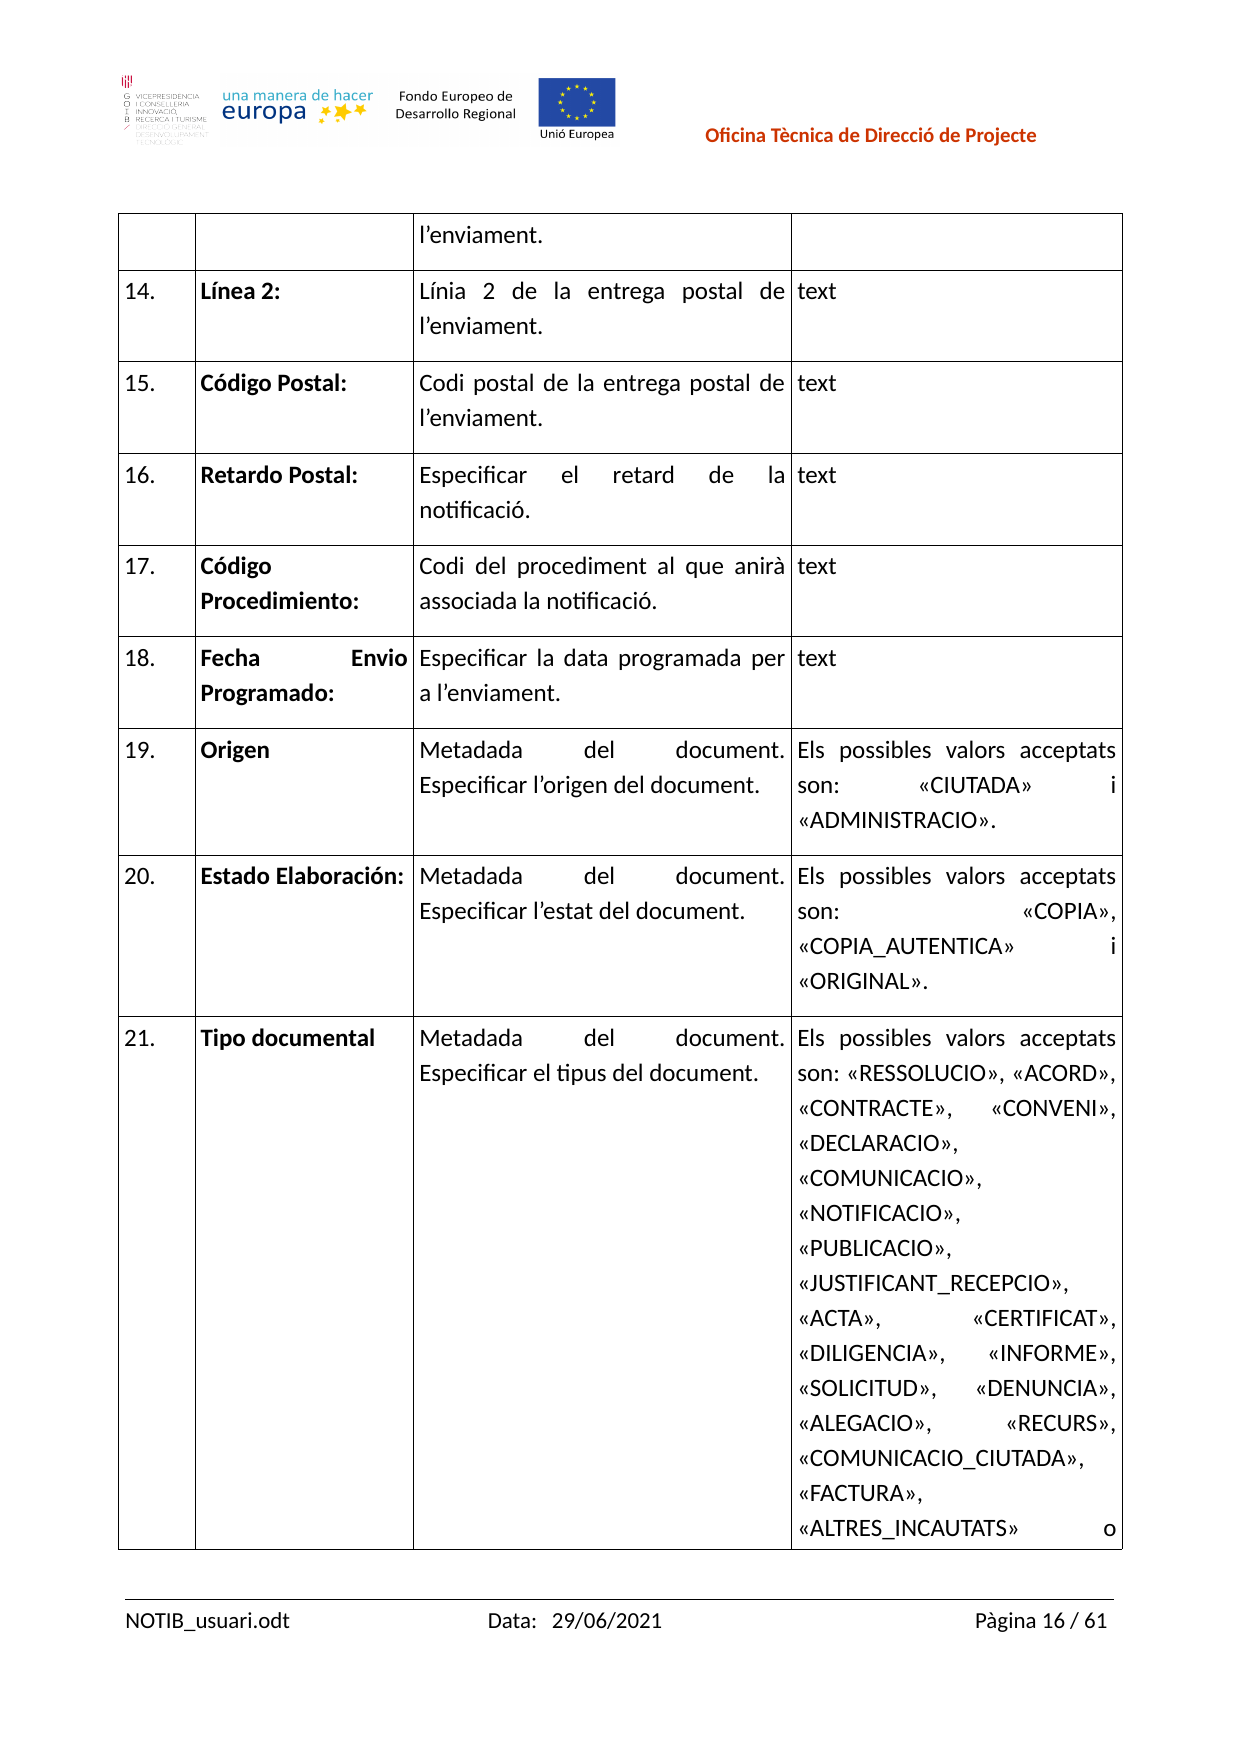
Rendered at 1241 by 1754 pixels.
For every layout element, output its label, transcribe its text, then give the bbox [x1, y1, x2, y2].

table_cell 14. [119, 271, 195, 361]
table_cell Metadada del document. Especificar el tipus del document. [414, 1017, 791, 1548]
table_cell 21. [119, 1017, 195, 1548]
picture [118, 73, 213, 147]
table_cell Fecha Envio Programado: [196, 637, 413, 728]
table_cell 15. [119, 362, 195, 453]
table_cell Els possibles valors acceptats son: «CIUTADA» i «ADMINISTRACIO». [792, 729, 1122, 855]
table_cell text [792, 271, 1122, 361]
table_cell 17. [119, 546, 195, 636]
table_cell 20. [119, 856, 195, 1016]
table_cell Código Procedimiento: [196, 546, 413, 636]
table_cell text [792, 362, 1122, 453]
table_cell 18. [119, 637, 195, 728]
table_cell Línia 2 de la entrega postal de l’enviament. [414, 271, 791, 361]
table_cell [792, 214, 1122, 270]
table_cell 19. [119, 729, 195, 855]
table_cell Metadada del document. Especificar l’origen del document. [414, 729, 791, 855]
table_cell Metadada del document. Especificar l’estat del document. [414, 856, 791, 1016]
table_cell Tipo documental [196, 1017, 413, 1548]
table_cell Especificar la data programada per a l’enviament. [414, 637, 791, 728]
table_cell l’enviament. [414, 214, 791, 270]
table_cell Els possibles valors acceptats son: «COPIA», «COPIA_AUTENTICA» i «ORIGINAL». [792, 856, 1122, 1016]
table_cell Codi postal de la entrega postal de l’enviament. [414, 362, 791, 453]
table_cell Especificar el retard de la notificació. [414, 454, 791, 545]
table_cell Codi del procediment al que anirà associada la notificació. [414, 546, 791, 636]
table_cell Retardo Postal: [196, 454, 413, 545]
table_cell 16. [119, 454, 195, 545]
table_cell [119, 214, 195, 270]
table_cell [196, 214, 413, 270]
table_cell text [792, 637, 1122, 728]
table_cell Estado Elaboración: [196, 856, 413, 1016]
table_cell Línea 2: [196, 271, 413, 361]
picture [219, 73, 621, 147]
table_cell Origen [196, 729, 413, 855]
table_cell text [792, 546, 1122, 636]
table_cell text [792, 454, 1122, 545]
table_cell Código Postal: [196, 362, 413, 453]
table_cell Els possibles valors acceptats son: «RESSOLUCIO», «ACORD», «CONTRACTE», «CONVENI», «DECLARACIO», «COMUNICACIO», «NOTIFICACIO», «PUBLICACIO», «JUSTIFICANT_RECEPCIO», «ACTA», «CERTIFICAT», «DILIGENCIA», «INFORME», «SOLICITUD», «DENUNCIA», «ALEGACIO», «RECURS», «COMUNICACIO_CIUTADA», «FACTURA», «ALTRES_INCAUTATS» o [792, 1017, 1122, 1548]
